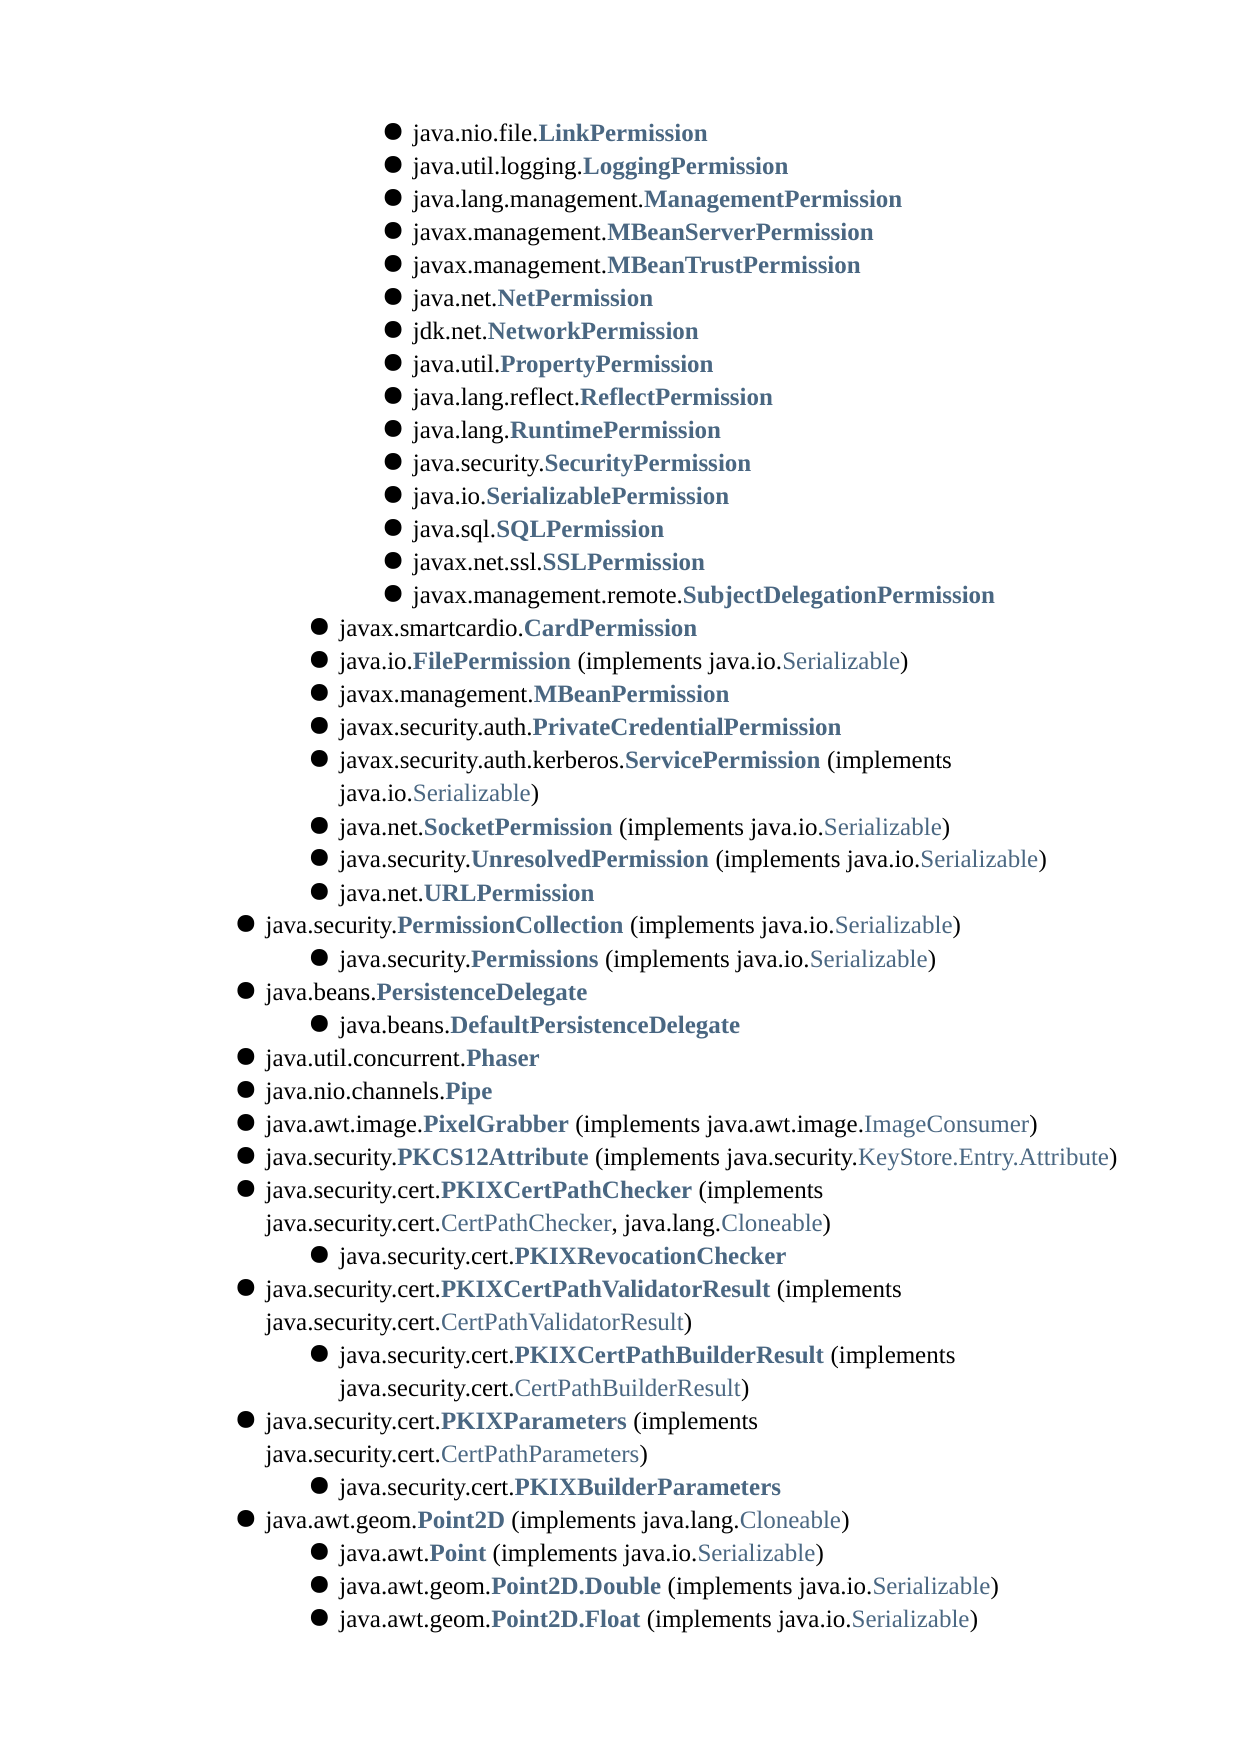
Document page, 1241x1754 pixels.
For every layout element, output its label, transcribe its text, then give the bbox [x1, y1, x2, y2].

list javax.net.ssl.SSLPermission [383, 547, 1122, 576]
list javax.smartcardio.CardPermission [309, 613, 1122, 642]
list java.net.NetPermission [383, 283, 1122, 312]
list java.security.PKCS12Attribute (implements java.security.KeyStore.Entry.Attribute) [236, 1142, 1122, 1171]
list java.security.Permissions (implements java.io.Serializable) [309, 944, 1122, 972]
list java.beans.PersistenceDelegate [236, 977, 1122, 1005]
list java.security.cert.PKIXBuilderParameters [309, 1472, 1122, 1501]
list java.security.cert.PKIXCertPathBuilderResult (implements java.security.cert.CertPathBuilderResult) [309, 1340, 1122, 1402]
list java.util.PropertyPermission [383, 349, 1122, 378]
list javax.management.MBeanServerPermission [383, 217, 1122, 246]
list java.security.SecurityPermission [383, 448, 1122, 477]
list java.sql.SQLPermission [383, 514, 1122, 543]
list java.security.cert.PKIXCertPathChecker (implements java.security.cert.CertPathChecker, java.lang.Cloneable) [236, 1175, 1122, 1237]
list java.awt.geom.Point2D.Float (implements java.io.Serializable) [309, 1604, 1122, 1633]
list javax.security.auth.PrivateCredentialPermission [309, 712, 1122, 741]
list java.net.SocketPermission (implements java.io.Serializable) [309, 812, 1122, 840]
list java.security.cert.PKIXCertPathValidatorResult (implements java.security.cert.CertPathValidatorResult) [236, 1274, 1122, 1336]
list java.security.UnresolvedPermission (implements java.io.Serializable) [309, 844, 1122, 873]
list java.awt.image.PixelGrabber (implements java.awt.image.ImageConsumer) [236, 1109, 1122, 1137]
list java.lang.RuntimePermission [383, 415, 1122, 444]
list jdk.net.NetworkPermission [383, 316, 1122, 345]
list java.lang.management.ManagementPermission [383, 184, 1122, 213]
list java.lang.reflect.ReflectPermission [383, 382, 1122, 411]
list java.awt.geom.Point2D.Double (implements java.io.Serializable) [309, 1571, 1122, 1600]
list java.net.URLPermission [309, 878, 1122, 906]
list java.security.cert.PKIXParameters (implements java.security.cert.CertPathParameters) [236, 1406, 1122, 1468]
list java.awt.Point (implements java.io.Serializable) [309, 1538, 1122, 1567]
list java.io.FilePermission (implements java.io.Serializable) [309, 646, 1122, 675]
list java.beans.DefaultPersistenceDelegate [309, 1010, 1122, 1038]
list javax.security.auth.kerberos.ServicePermission (implements java.io.Serializable) [309, 746, 1122, 807]
list java.security.cert.PKIXRevocationChecker [309, 1241, 1122, 1269]
list java.security.PermissionCollection (implements java.io.Serializable) [236, 911, 1122, 939]
list java.util.logging.LoggingPermission [383, 151, 1122, 180]
list javax.management.MBeanPermission [309, 679, 1122, 708]
list java.nio.channels.Pipe [236, 1076, 1122, 1104]
list java.io.SerializablePermission [383, 481, 1122, 510]
list javax.management.MBeanTrustPermission [383, 250, 1122, 279]
list java.nio.file.LinkPermission [383, 118, 1122, 147]
list java.util.concurrent.Phaser [236, 1043, 1122, 1071]
list javax.management.remote.SubjectDelegationPermission [383, 580, 1122, 609]
list java.awt.geom.Point2D (implements java.lang.Cloneable) [236, 1505, 1122, 1534]
